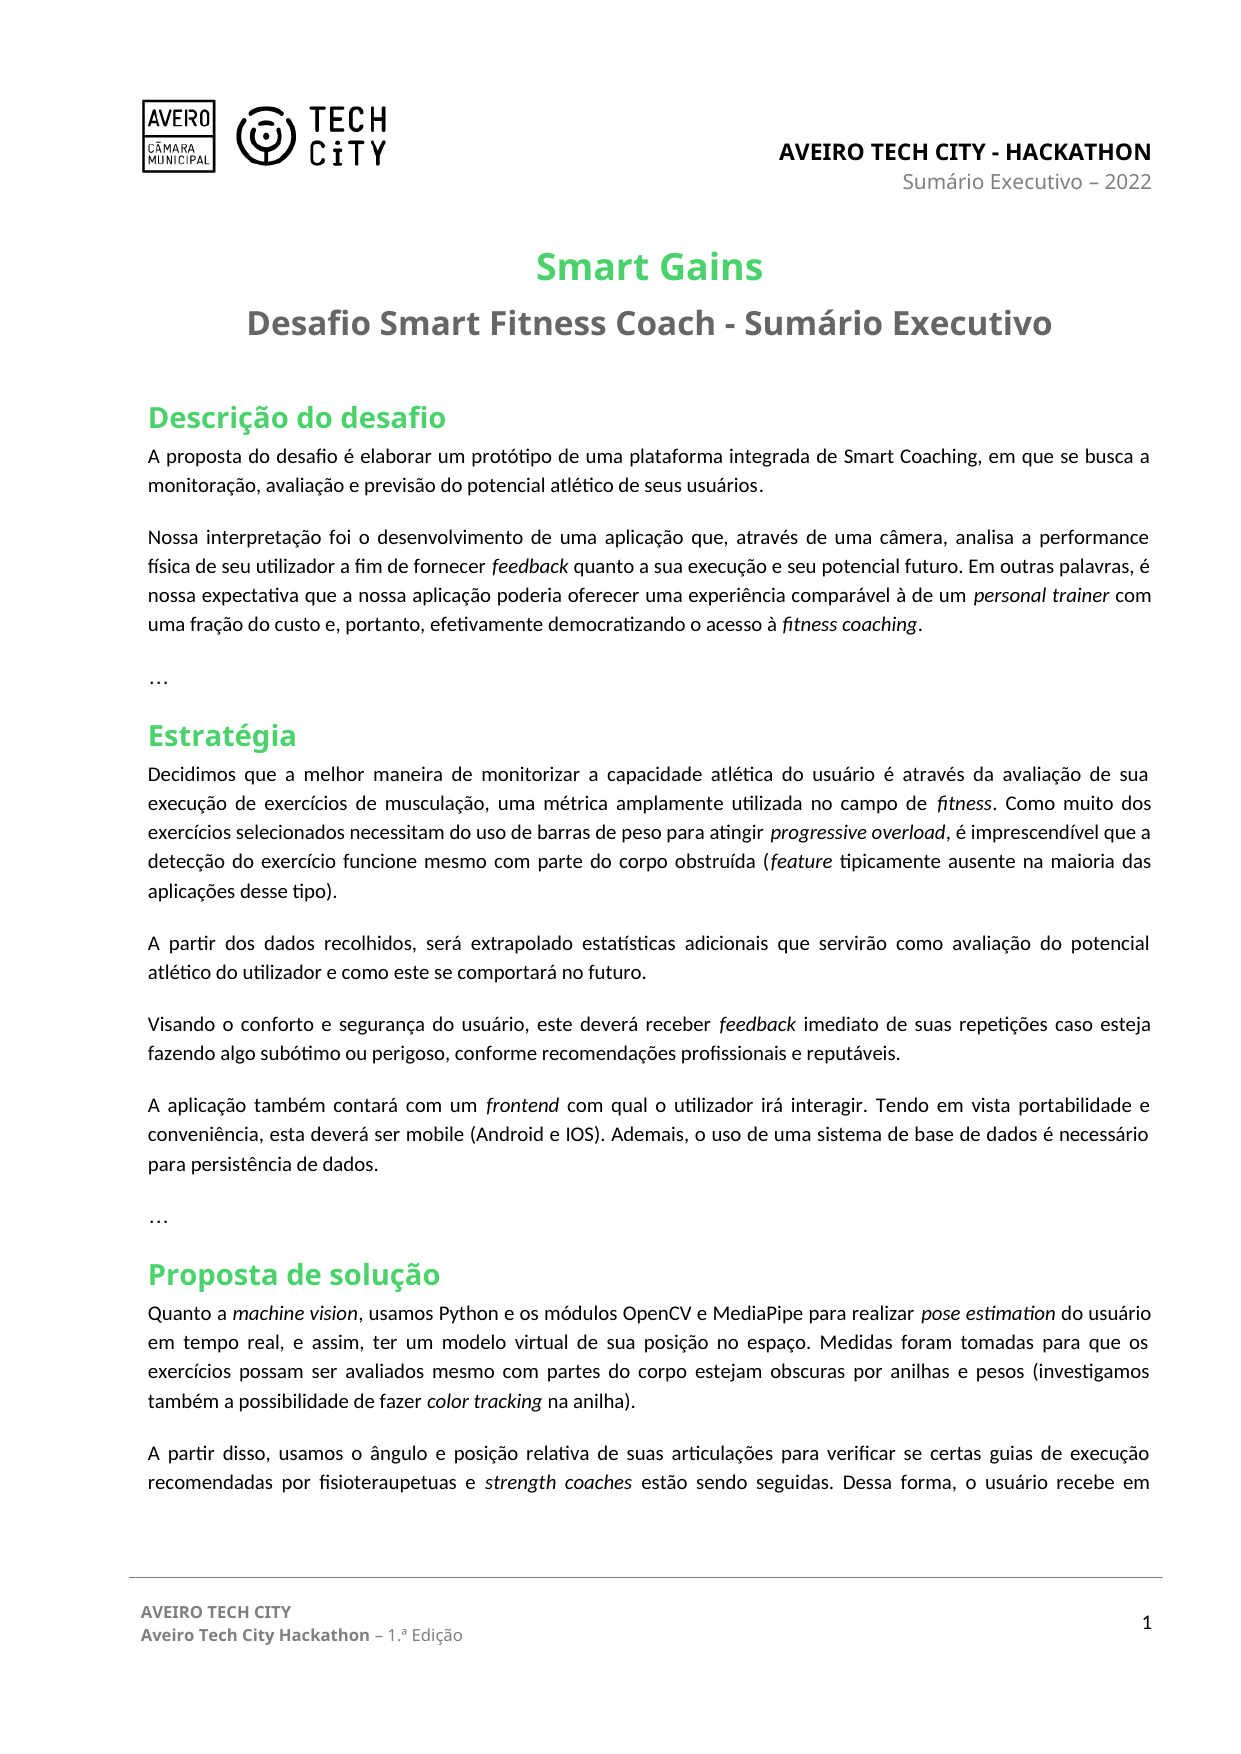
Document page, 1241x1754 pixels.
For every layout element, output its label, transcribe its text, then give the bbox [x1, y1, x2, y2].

text Visando o conforto e segurança do usuário, este deverá receber feedback imediato de suas repetições caso esteja fazendo algo subótimo ou perigoso, conforme recomendações profissionais e reputáveis. [148, 1011, 1152, 1066]
text A aplicação também contará com um frontend com qual o utilizador irá interagir. Tendo em vista portabilidade e conveniência, esta deverá ser mobile (Android e IOS). Ademais, o uso de uma sistema de base de dados é necessário para persistência de dados. [148, 1092, 1152, 1176]
text Smart Gains [148, 241, 1152, 292]
text Proposta de solução [148, 1255, 1152, 1294]
text Decidimos que a melhor maneira de monitorizar a capacidade atlética do usuário é através da avaliação de sua execução de exercícios de musculação, uma métrica amplamente utilizada no campo de fitness. Como muito dos exercícios selecionados necessitam do uso de barras de peso para atingir progressive overload, é imprescendível que a detecção do exercício funcione mesmo com parte do corpo obstruída (feature tipicamente ausente na maioria das aplicações desse tipo). [148, 761, 1152, 903]
text A partir dos dados recolhidos, será extrapolado estatísticas adicionais que servirão como avaliação do potencial atlético do utilizador e como este se comportará no futuro. [148, 930, 1152, 984]
text … [148, 664, 1152, 689]
picture [140, 97, 393, 176]
text Desafio Smart Fitness Coach - Sumário Executivo [148, 299, 1152, 345]
text Estratégia [148, 716, 1152, 755]
text Quanto a machine vision, usamos Python e os módulos OpenCV e MediaPipe para realizar pose estimation do usuário em tempo real, e assim, ter um modelo virtual de sua posição no espaço. Medidas foram tomadas para que os exercícios possam ser avaliados mesmo com partes do corpo estejam obscuras por anilhas e pesos (investigamos também a possibilidade de fazer color tracking na anilha). [148, 1300, 1152, 1413]
text Descrição do desafio [148, 397, 1152, 437]
text Nossa interpretação foi o desenvolvimento de uma aplicação que, através de uma câmera, analisa a performance física de seu utilizador a fim de fornecer feedback quanto a sua execução e seu potencial futuro. Em outras palavras, é nossa expectativa que a nossa aplicação poderia oferecer uma experiência comparável à de um personal trainer com uma fração do custo e, portanto, efetivamente democratizando o acesso à fitness coaching. [148, 524, 1152, 637]
text … [148, 1203, 1152, 1228]
text A proposta do desafio é elaborar um protótipo de uma plataforma integrada de Smart Coaching, em que se busca a monitoração, avaliação e previsão do potencial atlético de seus usuários. [148, 443, 1152, 497]
text A partir disso, usamos o ângulo e posição relativa de suas articulações para verificar se certas guias de execução recomendadas por fisioteraupetuas e strength coaches estão sendo seguidas. Dessa forma, o usuário recebe em [148, 1440, 1152, 1494]
